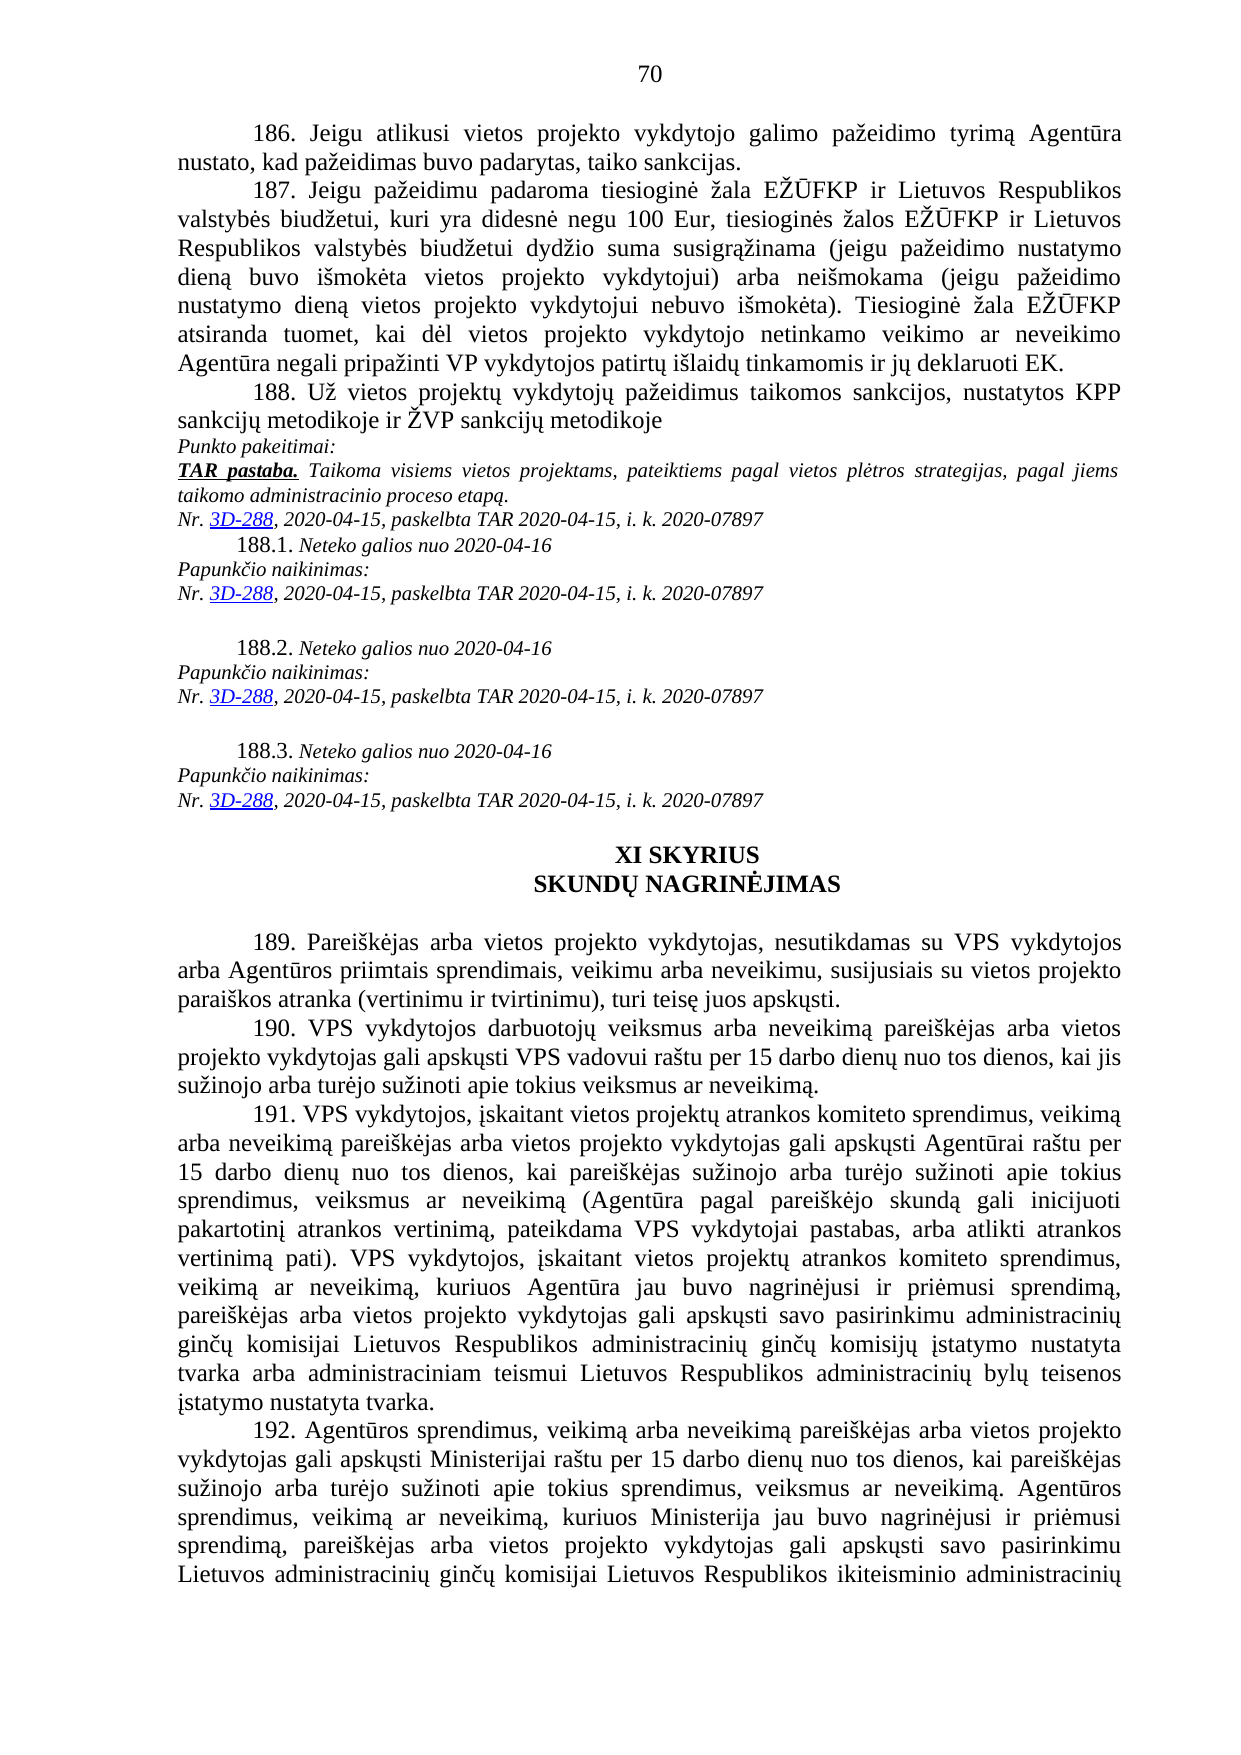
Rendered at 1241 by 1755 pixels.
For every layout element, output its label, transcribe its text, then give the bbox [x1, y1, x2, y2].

text Papunkčio naikinimas: [177, 660, 1122, 684]
text 186. Jeigu atlikusi vietos projekto vykdytojo galimo pažeidimo tyrimą Agentūra nustato, kad pažeidimas buvo padarytas, taiko sankcijas. [177, 118, 1122, 176]
text Nr. 3D-288, 2020-04-15, paskelbta TAR 2020-04-15, i. k. 2020-07897 [177, 581, 1122, 605]
text Nr. 3D-288, 2020-04-15, paskelbta TAR 2020-04-15, i. k. 2020-07897 [177, 787, 1122, 812]
text Papunkčio naikinimas: [177, 763, 1122, 787]
text 188.2. Neteko galios nuo 2020-04-16 [177, 634, 1122, 660]
text 192. Agentūros sprendimus, veikimą arba neveikimą pareiškėjas arba vietos projekto vykdytojas gali apskųsti Ministerijai raštu per 15 darbo dienų nuo tos dienos, kai pareiškėjas sužinojo arba turėjo sužinoti apie tokius sprendimus, veiksmus ar neveikimą. Agentūros sprendimus, veikimą ar neveikimą, kuriuos Ministerija jau buvo nagrinėjusi ir priėmusi sprendimą, pareiškėjas arba vietos projekto vykdytojas gali apskųsti savo pasirinkimu Lietuvos administracinių ginčų komisijai Lietuvos Respublikos ikiteisminio administracinių [177, 1415, 1122, 1588]
text 188. Už vietos projektų vykdytojų pažeidimus taikomos sankcijos, nustatytos KPP sankcijų metodikoje ir ŽVP sankcijų metodikoje [177, 377, 1122, 434]
text Nr. 3D-288, 2020-04-15, paskelbta TAR 2020-04-15, i. k. 2020-07897 [177, 507, 1122, 531]
text XI SKYRIUS [177, 840, 1122, 869]
text 188.3. Neteko galios nuo 2020-04-16 [177, 737, 1122, 763]
text Punkto pakeitimai: [177, 434, 1122, 458]
text SKUNDŲ NAGRINĖJIMAS [177, 869, 1122, 898]
text 188.1. Neteko galios nuo 2020-04-16 [177, 531, 1122, 557]
text Nr. 3D-288, 2020-04-15, paskelbta TAR 2020-04-15, i. k. 2020-07897 [177, 684, 1122, 708]
text 190. VPS vykdytojos darbuotojų veiksmus arba neveikimą pareiškėjas arba vietos projekto vykdytojas gali apskųsti VPS vadovui raštu per 15 darbo dienų nuo tos dienos, kai jis sužinojo arba turėjo sužinoti apie tokius veiksmus ar neveikimą. [177, 1013, 1122, 1099]
text 189. Pareiškėjas arba vietos projekto vykdytojas, nesutikdamas su VPS vykdytojos arba Agentūros priimtais sprendimais, veikimu arba neveikimu, susijusiais su vietos projekto paraiškos atranka (vertinimu ir tvirtinimu), turi teisę juos apskųsti. [177, 927, 1122, 1013]
text 191. VPS vykdytojos, įskaitant vietos projektų atrankos komiteto sprendimus, veikimą arba neveikimą pareiškėjas arba vietos projekto vykdytojas gali apskųsti Agentūrai raštu per 15 darbo dienų nuo tos dienos, kai pareiškėjas sužinojo arba turėjo sužinoti apie tokius sprendimus, veiksmus ar neveikimą (Agentūra pagal pareiškėjo skundą gali inicijuoti pakartotinį atrankos vertinimą, pateikdama VPS vykdytojai pastabas, arba atlikti atrankos vertinimą pati). VPS vykdytojos, įskaitant vietos projektų atrankos komiteto sprendimus, veikimą ar neveikimą, kuriuos Agentūra jau buvo nagrinėjusi ir priėmusi sprendimą, pareiškėjas arba vietos projekto vykdytojas gali apskųsti savo pasirinkimu administracinių ginčų komisijai Lietuvos Respublikos administracinių ginčų komisijų įstatymo nustatyta tvarka arba administraciniam teismui Lietuvos Respublikos administracinių bylų teisenos įstatymo nustatyta tvarka. [177, 1099, 1122, 1415]
text TAR pastaba. Taikoma visiems vietos projektams, pateiktiems pagal vietos plėtros strategijas, pagal jiems taikomo administracinio proceso etapą. [177, 458, 1122, 507]
text 187. Jeigu pažeidimu padaroma tiesioginė žala EŽŪFKP ir Lietuvos Respublikos valstybės biudžetui, kuri yra didesnė negu 100 Eur, tiesioginės žalos EŽŪFKP ir Lietuvos Respublikos valstybės biudžetui dydžio suma susigrąžinama (jeigu pažeidimo nustatymo dieną buvo išmokėta vietos projekto vykdytojui) arba neišmokama (jeigu pažeidimo nustatymo dieną vietos projekto vykdytojui nebuvo išmokėta). Tiesioginė žala EŽŪFKP atsiranda tuomet, kai dėl vietos projekto vykdytojo netinkamo veikimo ar neveikimo Agentūra negali pripažinti VP vykdytojos patirtų išlaidų tinkamomis ir jų deklaruoti EK. [177, 176, 1122, 377]
text Papunkčio naikinimas: [177, 557, 1122, 581]
